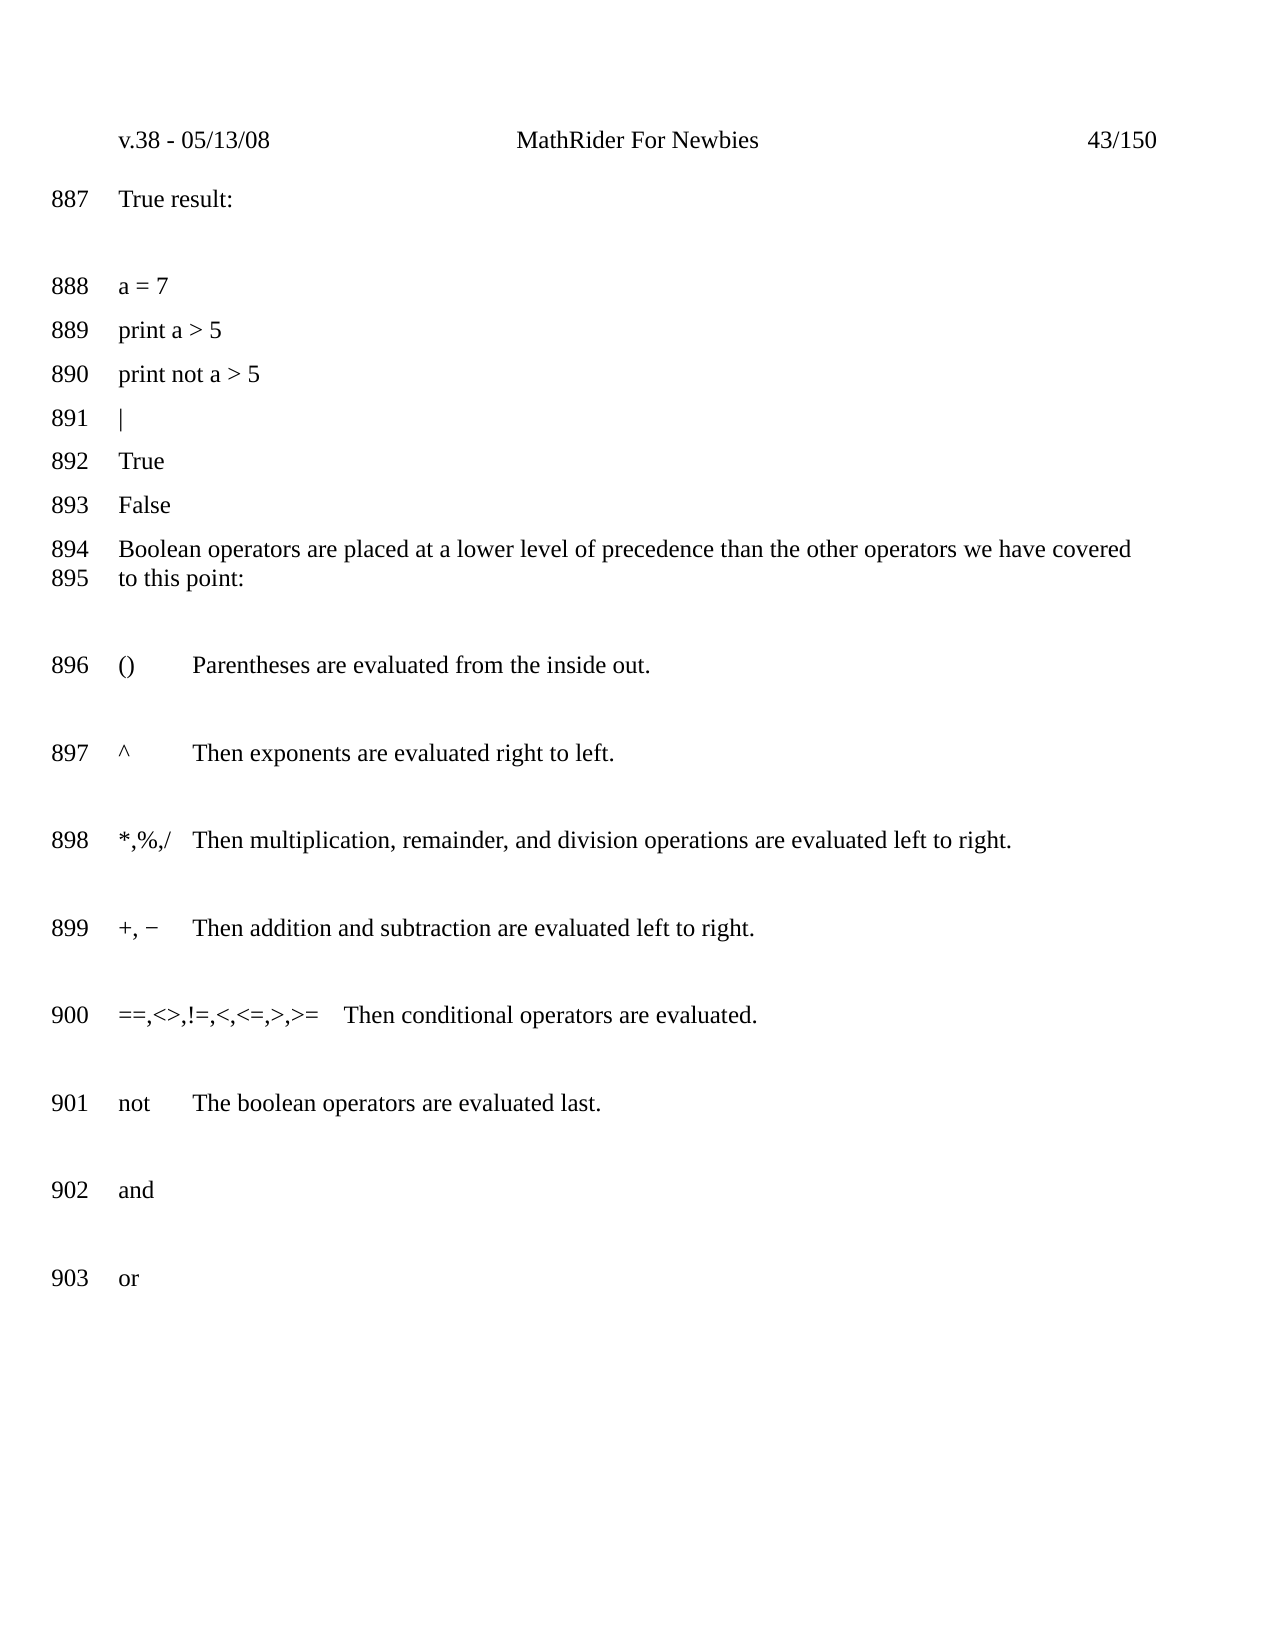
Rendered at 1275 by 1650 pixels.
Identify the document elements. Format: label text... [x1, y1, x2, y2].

text True [118, 446, 1157, 475]
text a = 7 [118, 271, 1157, 300]
text Boolean operators are placed at a lower level of precedence than the other operators we have covered to this point: [118, 534, 1157, 591]
text or [118, 1263, 1157, 1291]
text True result: [118, 184, 1157, 213]
text () Parentheses are evaluated from the inside out. [118, 650, 1157, 679]
text print not a > 5 [118, 359, 1157, 388]
text False [118, 490, 1157, 519]
text *,%,/ Then multiplication, remainder, and division operations are evaluated left to right. [118, 825, 1157, 854]
text +, − Then addition and subtraction are evaluated left to right. [118, 913, 1157, 941]
text and [118, 1175, 1157, 1204]
text print a > 5 [118, 315, 1157, 344]
text ==,<>,!=,<,<=,>,>= Then conditional operators are evaluated. [118, 1000, 1157, 1029]
text | [118, 403, 1157, 431]
text ^ Then exponents are evaluated right to left. [118, 738, 1157, 766]
text not The boolean operators are evaluated last. [118, 1088, 1157, 1116]
